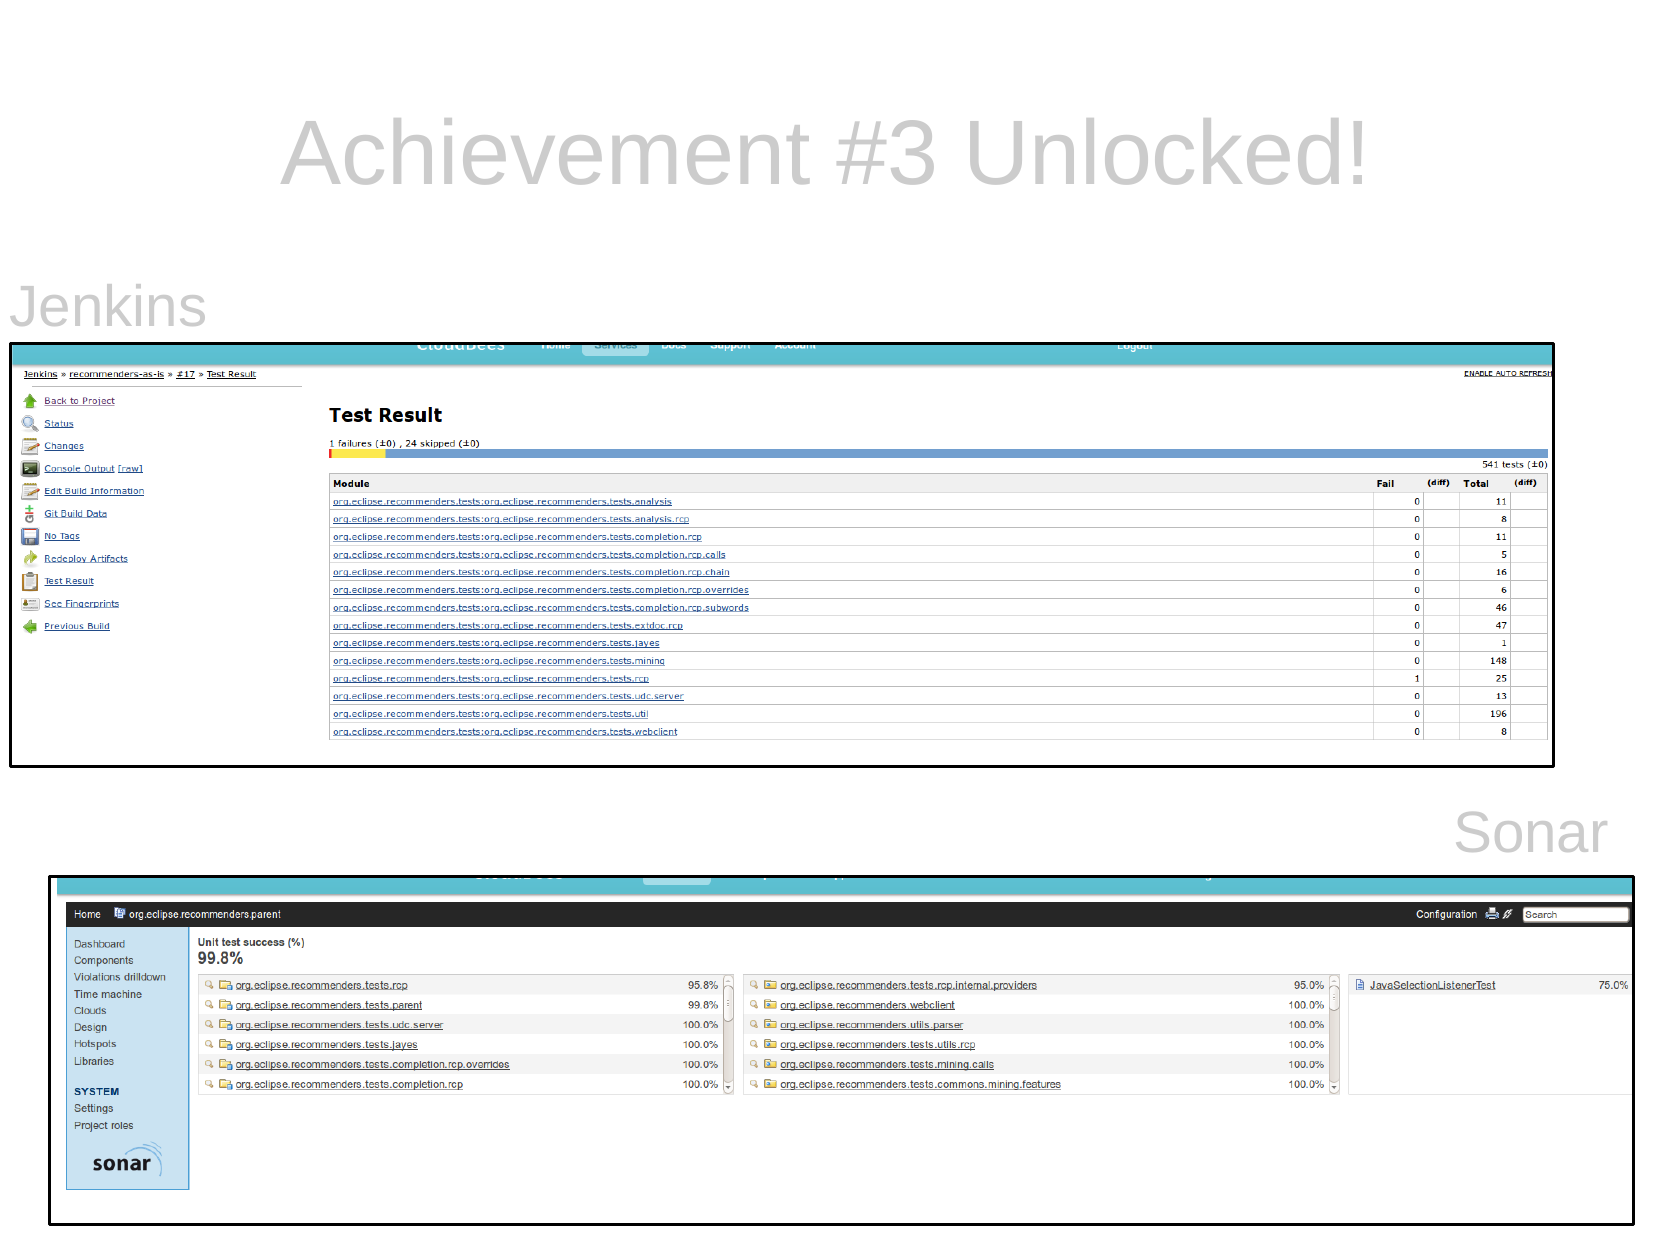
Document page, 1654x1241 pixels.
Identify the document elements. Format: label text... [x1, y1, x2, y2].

picture [12, 345, 1553, 766]
picture [50, 877, 1632, 1223]
text_box Jenkins [0, 266, 235, 347]
text_box Sonar [1438, 792, 1634, 873]
title Achievement #3 Unlocked! [82, 49, 1571, 257]
